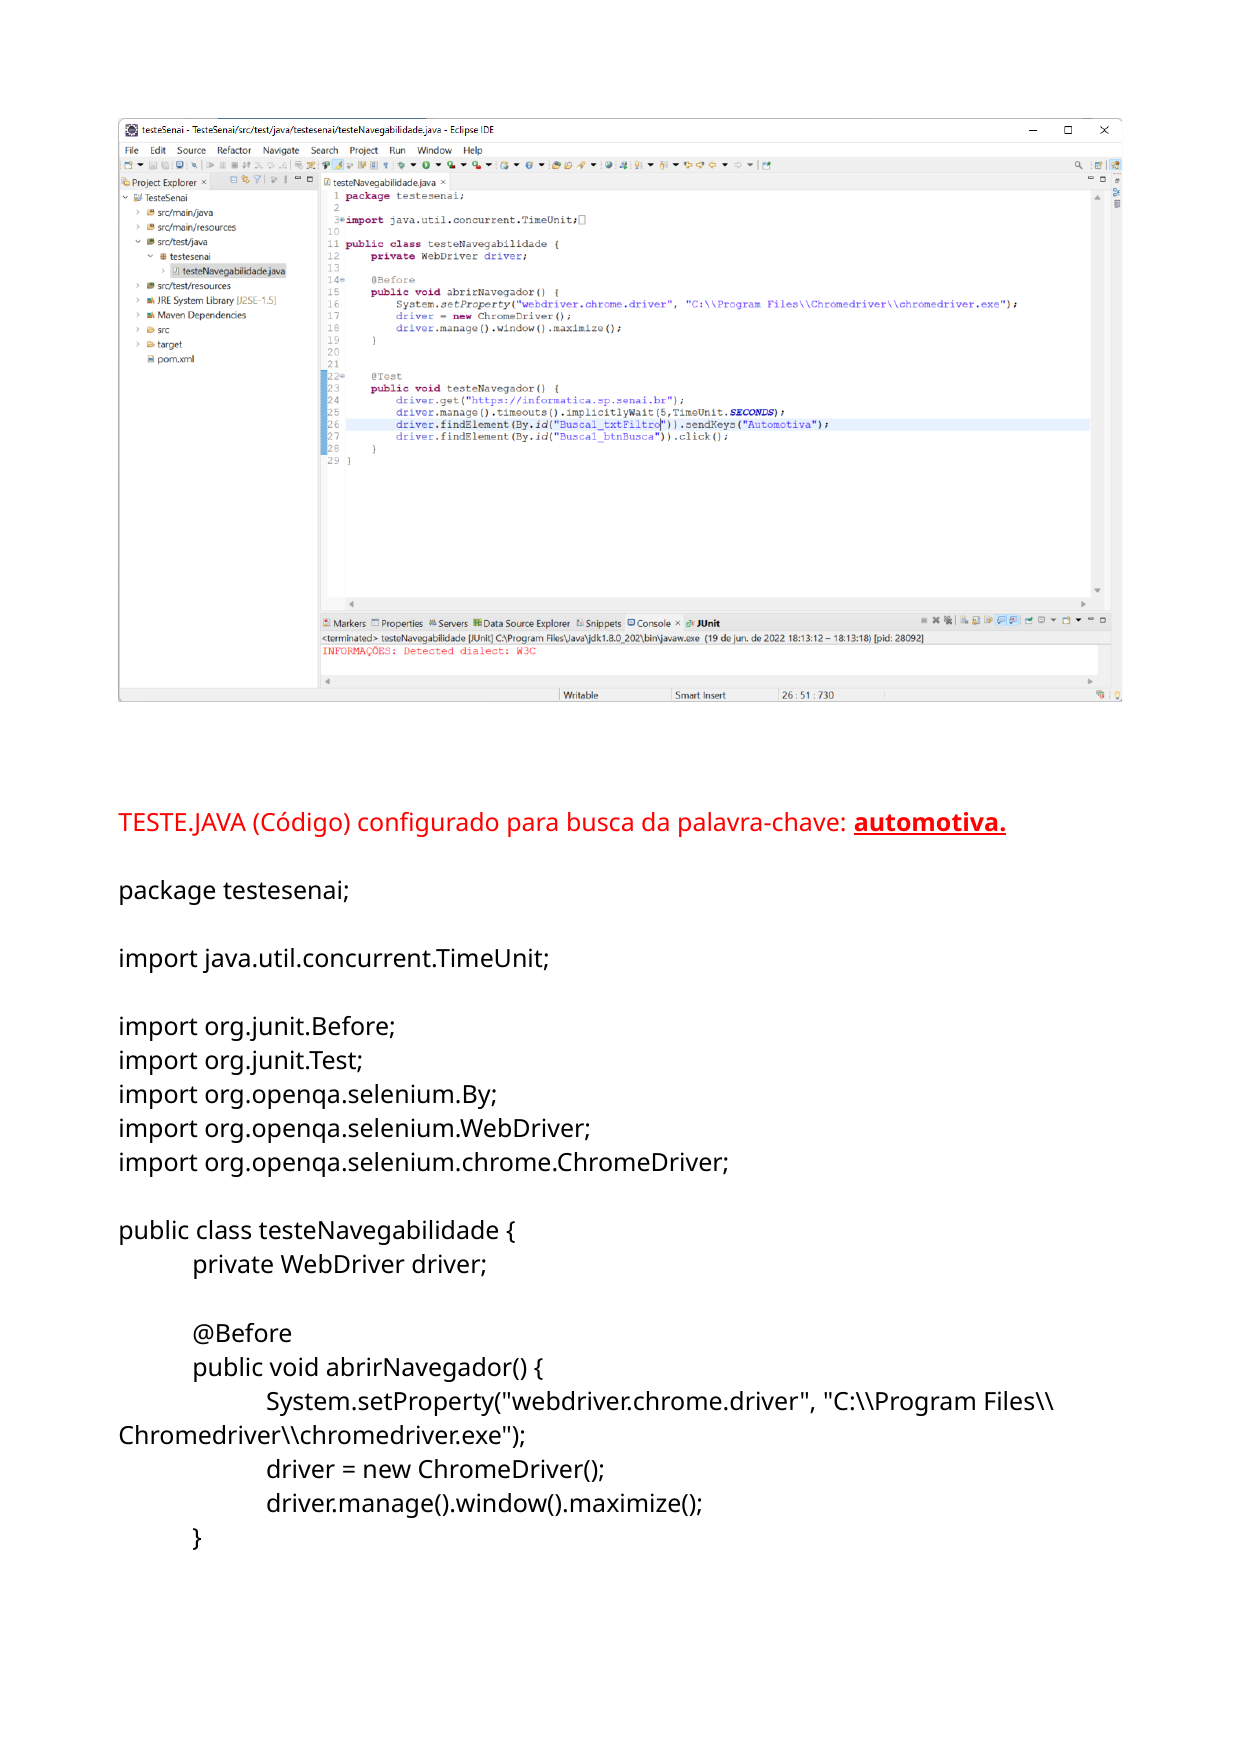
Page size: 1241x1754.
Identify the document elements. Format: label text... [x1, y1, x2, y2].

text import org.junit.Test; [118, 1043, 1122, 1077]
text TESTE.JAVA (Código) configurado para busca da palavra-chave: automotiva. [118, 804, 1122, 838]
text public class testeNavegabilidade { [118, 1213, 1122, 1247]
text driver = new ChromeDriver(); [118, 1451, 1122, 1486]
text } [118, 1519, 1122, 1554]
text import org.openqa.selenium.WebDriver; [118, 1111, 1122, 1145]
text package testesenai; [118, 872, 1122, 906]
text System.setProperty("webdriver.chrome.driver", "C:\\Program Files\\Chromedriver\\chromedriver.exe"); [118, 1383, 1122, 1451]
picture [118, 118, 1123, 702]
text import org.openqa.selenium.chrome.ChromeDriver; [118, 1145, 1122, 1179]
text public void abrirNavegador() { [118, 1349, 1122, 1383]
text import org.junit.Before; [118, 1009, 1122, 1043]
text private WebDriver driver; [118, 1247, 1122, 1281]
text import java.util.concurrent.TimeUnit; [118, 941, 1122, 974]
text import org.openqa.selenium.By; [118, 1077, 1122, 1111]
text @Before [118, 1315, 1122, 1349]
text driver.manage().window().maximize(); [118, 1486, 1122, 1519]
